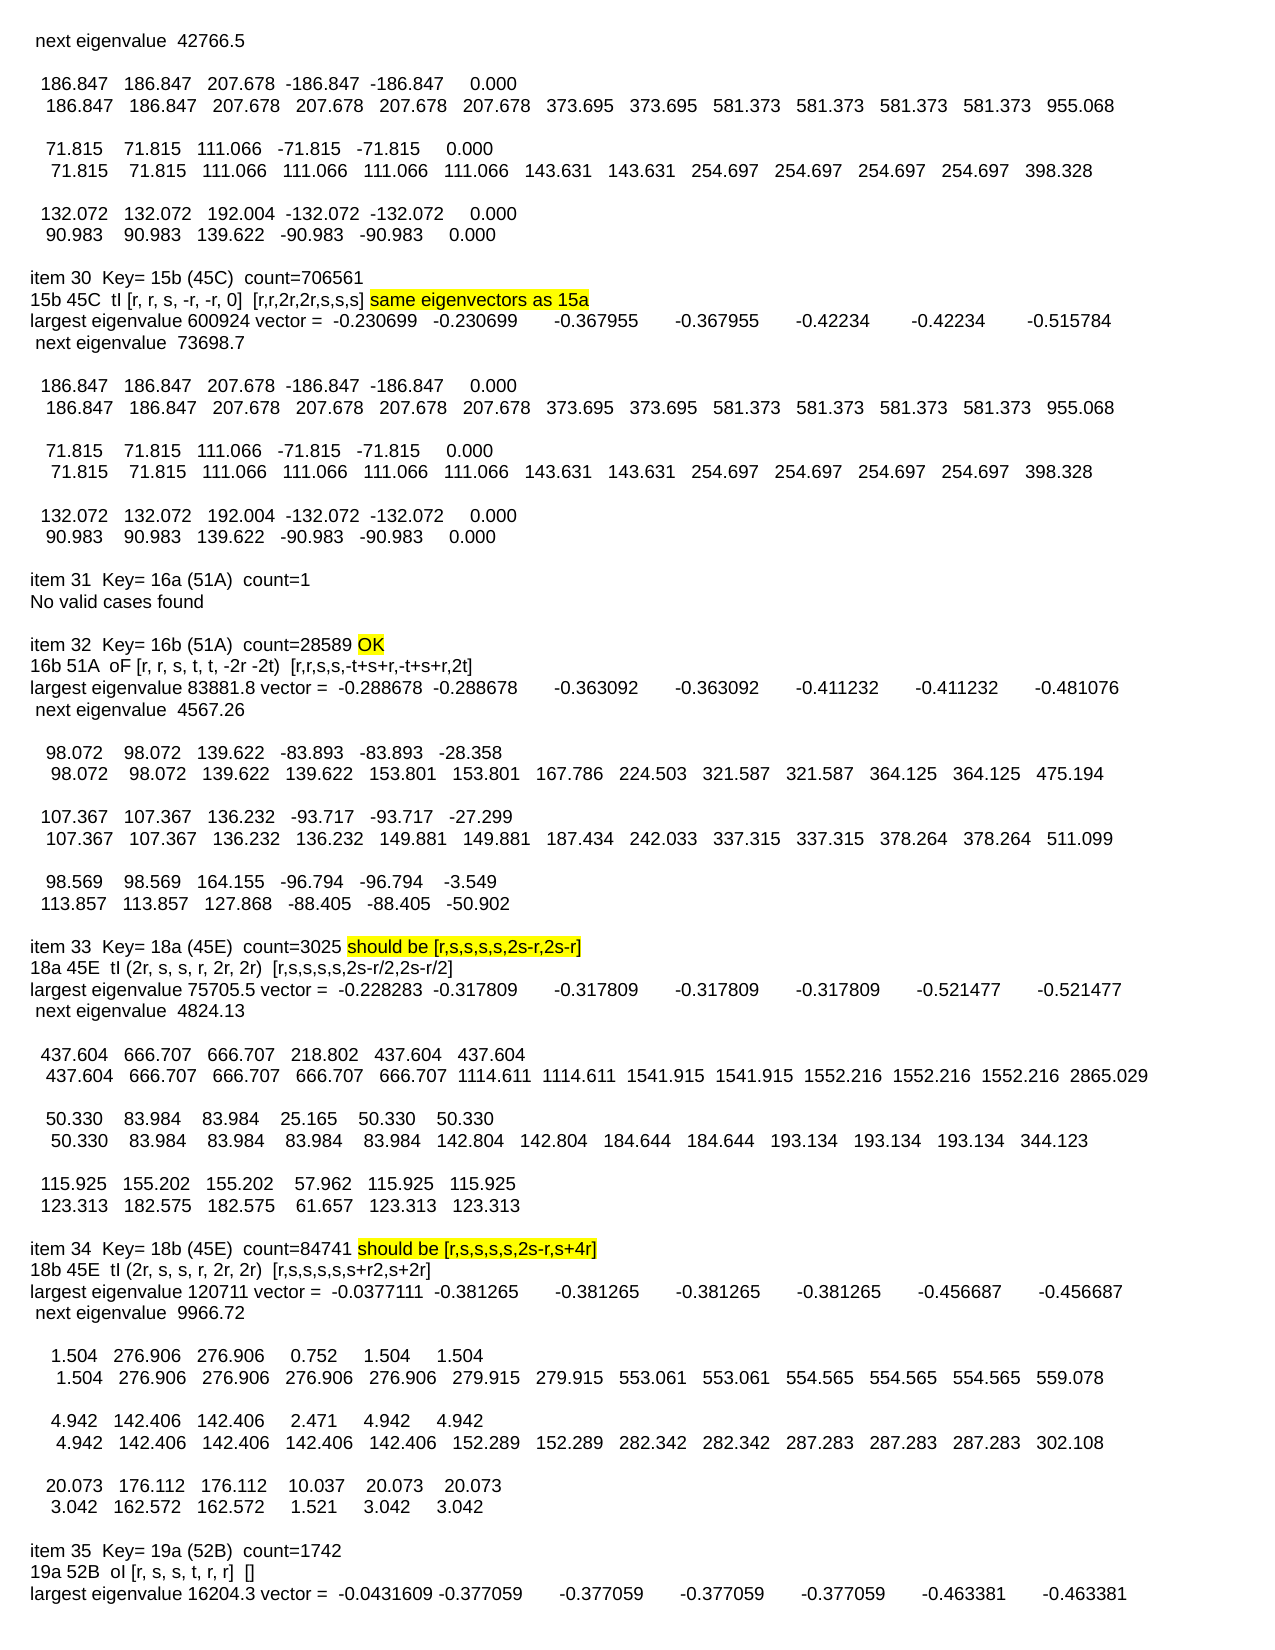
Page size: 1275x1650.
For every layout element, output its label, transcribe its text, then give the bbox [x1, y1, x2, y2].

text 437.604 666.707 666.707 218.802 437.604 437.604 [30, 1043, 1245, 1065]
text item 34 Key= 18b (45E) count=84741 should be [r,s,s,s,s,2s-r,s+4r] [30, 1237, 1245, 1259]
text item 33 Key= 18a (45E) count=3025 should be [r,s,s,s,s,2s-r,2s-r] [30, 936, 1245, 957]
text 50.330 83.984 83.984 25.165 50.330 50.330 [30, 1108, 1245, 1130]
text 90.983 90.983 139.622 -90.983 -90.983 0.000 [30, 526, 1245, 547]
text 98.569 98.569 164.155 -96.794 -96.794 -3.549 [30, 871, 1245, 892]
text item 31 Key= 16a (51A) count=1 [30, 569, 1245, 591]
text 1.504 276.906 276.906 0.752 1.504 1.504 [30, 1345, 1245, 1367]
text item 32 Key= 16b (51A) count=28589 OK [30, 634, 1245, 655]
text 20.073 176.112 176.112 10.037 20.073 20.073 [30, 1475, 1245, 1496]
text 71.815 71.815 111.066 111.066 111.066 111.066 143.631 143.631 254.697 254.697 254.697 254.697 398.328 [30, 159, 1245, 181]
text next eigenvalue 4567.26 [30, 698, 1245, 720]
text largest eigenvalue 16204.3 vector = -0.0431609 -0.377059 -0.377059 -0.377059 -0.377059 -0.463381 -0.463381 [30, 1582, 1245, 1604]
text 98.072 98.072 139.622 139.622 153.801 153.801 167.786 224.503 321.587 321.587 364.125 364.125 475.194 [30, 763, 1245, 785]
text 186.847 186.847 207.678 -186.847 -186.847 0.000 [30, 73, 1245, 95]
text largest eigenvalue 75705.5 vector = -0.228283 -0.317809 -0.317809 -0.317809 -0.317809 -0.521477 -0.521477 [30, 979, 1245, 1000]
text 71.815 71.815 111.066 111.066 111.066 111.066 143.631 143.631 254.697 254.697 254.697 254.697 398.328 [30, 461, 1245, 483]
text 115.925 155.202 155.202 57.962 115.925 115.925 [30, 1173, 1245, 1194]
text 186.847 186.847 207.678 207.678 207.678 207.678 373.695 373.695 581.373 581.373 581.373 581.373 955.068 [30, 397, 1245, 418]
text 186.847 186.847 207.678 207.678 207.678 207.678 373.695 373.695 581.373 581.373 581.373 581.373 955.068 [30, 95, 1245, 116]
text 71.815 71.815 111.066 -71.815 -71.815 0.000 [30, 138, 1245, 159]
text item 30 Key= 15b (45C) count=706561 [30, 267, 1245, 289]
text 18b 45E tI (2r, s, s, r, 2r, 2r) [r,s,s,s,s,s+r2,s+2r] [30, 1259, 1245, 1281]
text 50.330 83.984 83.984 83.984 83.984 142.804 142.804 184.644 184.644 193.134 193.134 193.134 344.123 [30, 1130, 1245, 1151]
text next eigenvalue 42766.5 [30, 30, 1245, 52]
text 4.942 142.406 142.406 2.471 4.942 4.942 [30, 1410, 1245, 1432]
text 19a 52B oI [r, s, s, t, r, r] [] [30, 1561, 1245, 1582]
text item 35 Key= 19a (52B) count=1742 [30, 1539, 1245, 1561]
text 1.504 276.906 276.906 276.906 276.906 279.915 279.915 553.061 553.061 554.565 554.565 554.565 559.078 [30, 1367, 1245, 1388]
text 90.983 90.983 139.622 -90.983 -90.983 0.000 [30, 224, 1245, 246]
text 98.072 98.072 139.622 -83.893 -83.893 -28.358 [30, 742, 1245, 763]
text largest eigenvalue 120711 vector = -0.0377111 -0.381265 -0.381265 -0.381265 -0.381265 -0.456687 -0.456687 [30, 1281, 1245, 1302]
text 18a 45E tI (2r, s, s, r, 2r, 2r) [r,s,s,s,s,2s-r/2,2s-r/2] [30, 957, 1245, 979]
text 16b 51A oF [r, r, s, t, t, -2r -2t) [r,r,s,s,-t+s+r,-t+s+r,2t] [30, 655, 1245, 677]
text next eigenvalue 73698.7 [30, 332, 1245, 353]
text 123.313 182.575 182.575 61.657 123.313 123.313 [30, 1194, 1245, 1216]
text 132.072 132.072 192.004 -132.072 -132.072 0.000 [30, 202, 1245, 224]
text No valid cases found [30, 591, 1245, 612]
text next eigenvalue 4824.13 [30, 1000, 1245, 1022]
text 437.604 666.707 666.707 666.707 666.707 1114.611 1114.611 1541.915 1541.915 1552.216 1552.216 1552.216 2865.029 [30, 1065, 1245, 1087]
text 3.042 162.572 162.572 1.521 3.042 3.042 [30, 1496, 1245, 1518]
text 4.942 142.406 142.406 142.406 142.406 152.289 152.289 282.342 282.342 287.283 287.283 287.283 302.108 [30, 1432, 1245, 1453]
text 186.847 186.847 207.678 -186.847 -186.847 0.000 [30, 375, 1245, 397]
text 113.857 113.857 127.868 -88.405 -88.405 -50.902 [30, 892, 1245, 914]
text 107.367 107.367 136.232 -93.717 -93.717 -27.299 [30, 806, 1245, 828]
text 132.072 132.072 192.004 -132.072 -132.072 0.000 [30, 504, 1245, 526]
text next eigenvalue 9966.72 [30, 1302, 1245, 1324]
text 107.367 107.367 136.232 136.232 149.881 149.881 187.434 242.033 337.315 337.315 378.264 378.264 511.099 [30, 828, 1245, 849]
text 71.815 71.815 111.066 -71.815 -71.815 0.000 [30, 440, 1245, 461]
text largest eigenvalue 83881.8 vector = -0.288678 -0.288678 -0.363092 -0.363092 -0.411232 -0.411232 -0.481076 [30, 677, 1245, 698]
text 15b 45C tI [r, r, s, -r, -r, 0] [r,r,2r,2r,s,s,s] same eigenvectors as 15a [30, 289, 1245, 310]
text largest eigenvalue 600924 vector = -0.230699 -0.230699 -0.367955 -0.367955 -0.42234 -0.42234 -0.515784 [30, 310, 1245, 332]
